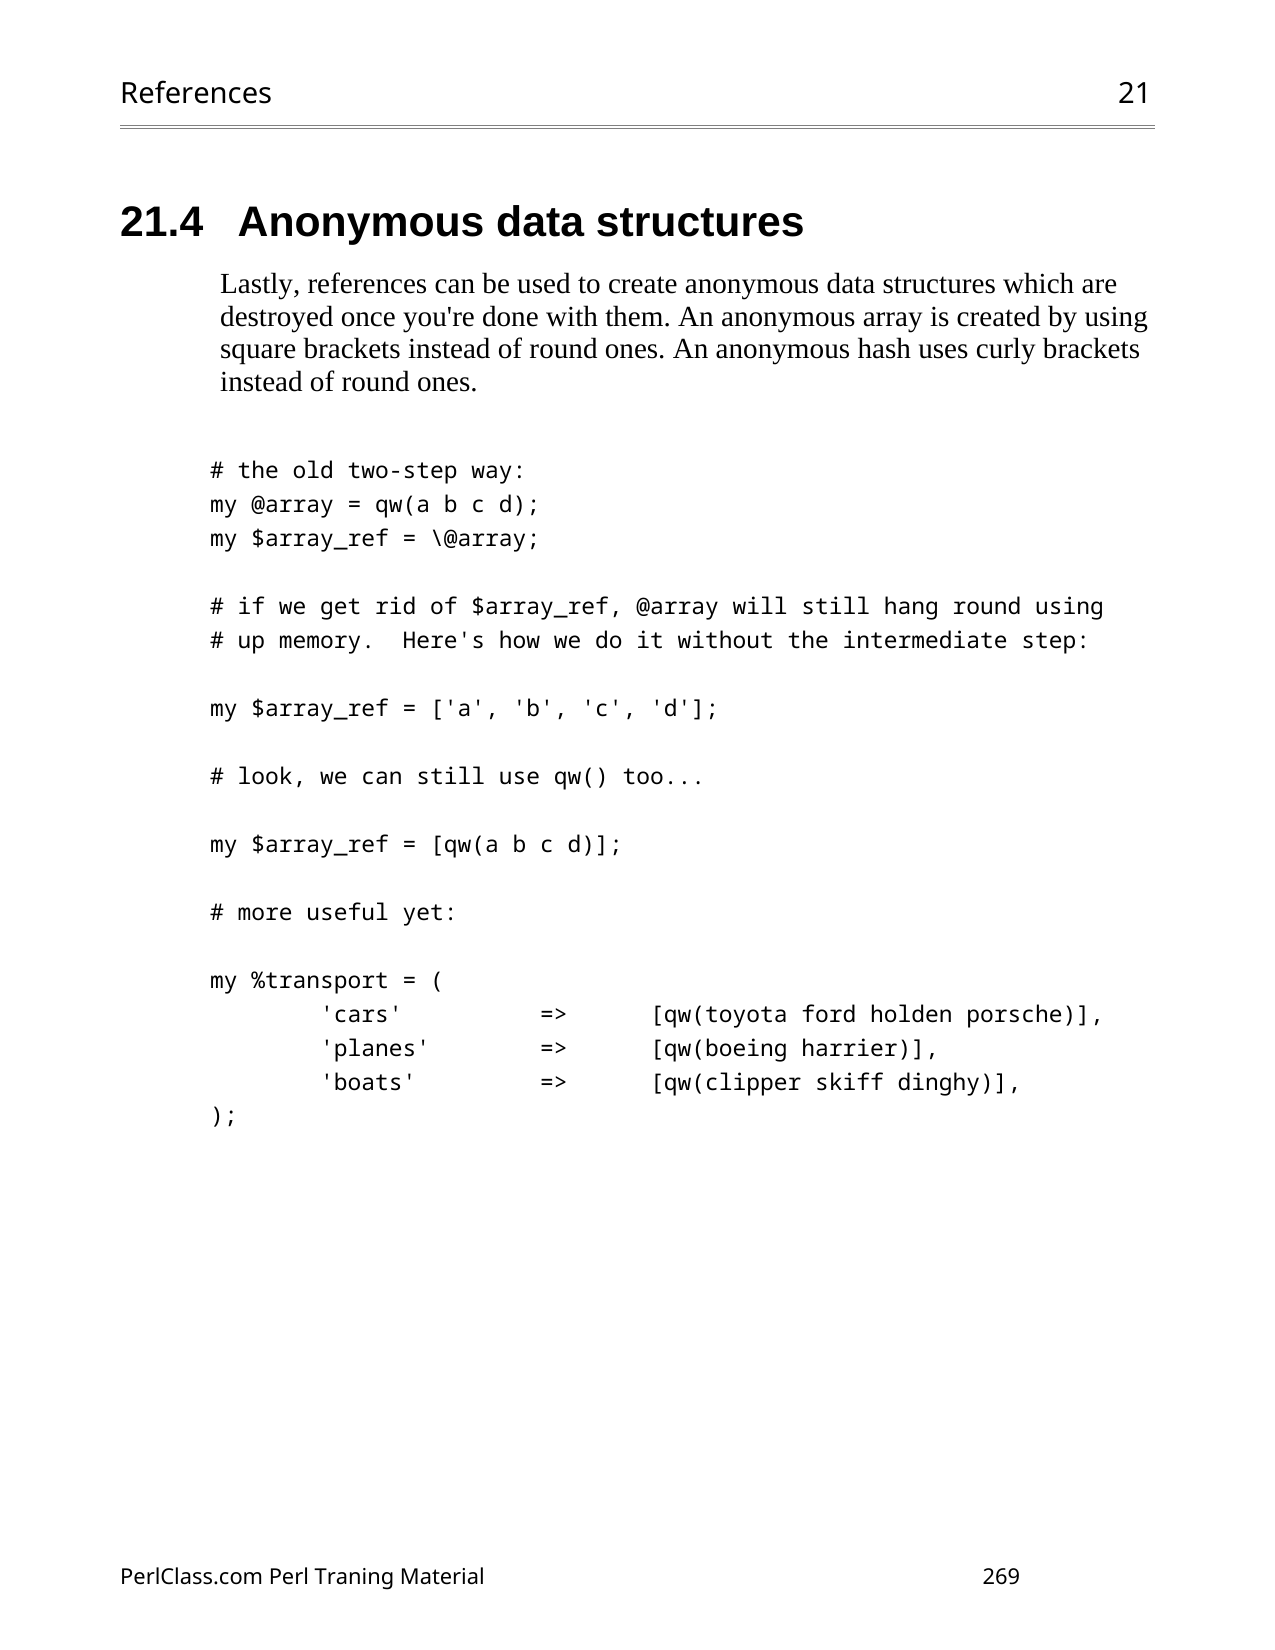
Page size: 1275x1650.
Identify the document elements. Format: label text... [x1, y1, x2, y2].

text Lastly, references can be used to create anonymous data structures which are destroyed once you're done with them. An anonymous array is created by using square brackets instead of round ones. An anonymous hash uses curly brackets instead of round ones. [220, 267, 1155, 397]
text my $array_ref = \@array; [210, 521, 1155, 553]
text # more useful yet: [210, 894, 1155, 927]
text # the old two-step way: [210, 453, 1155, 485]
text my $array_ref = ['a', 'b', 'c', 'd']; [210, 691, 1155, 723]
text # look, we can still use qw() too... [210, 758, 1155, 791]
text 'boats' => [qw(clipper skiff dinghy)], [210, 1064, 1155, 1097]
text 'planes' => [qw(boeing harrier)], [210, 1030, 1155, 1063]
text my %transport = ( [210, 962, 1155, 995]
text 'cars' => [qw(toyota ford holden porsche)], [210, 996, 1155, 1029]
subtitle Anonymous data structures [120, 190, 1155, 246]
text # if we get rid of $array_ref, @array will still hang round using [210, 589, 1155, 621]
text my @array = qw(a b c d); [210, 487, 1155, 519]
text # up memory. Here's how we do it without the intermediate step: [210, 623, 1155, 655]
text my $array_ref = [qw(a b c d)]; [210, 826, 1155, 859]
text ); [210, 1098, 1155, 1131]
